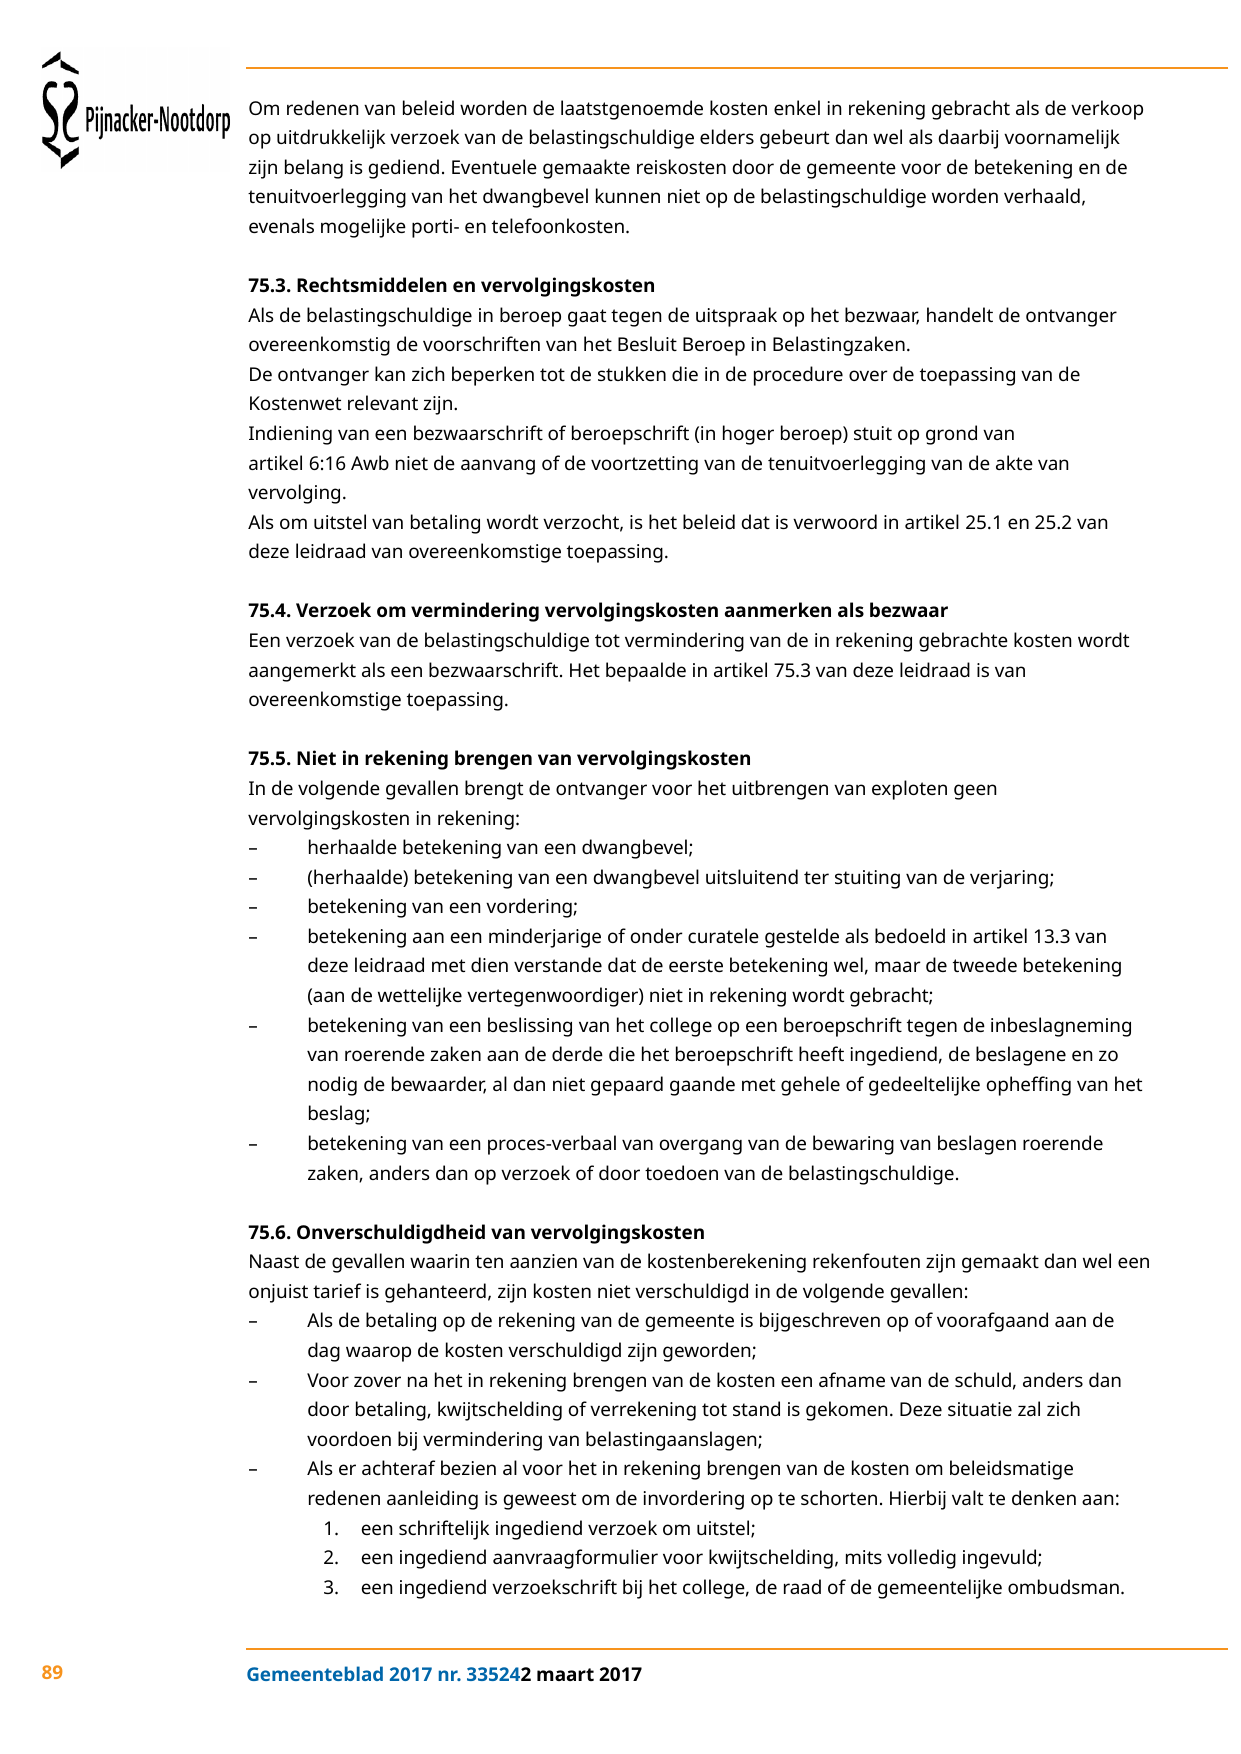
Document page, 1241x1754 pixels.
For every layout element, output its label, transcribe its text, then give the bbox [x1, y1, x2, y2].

list Voor zover na het in rekening brengen van de kosten een afname van de schuld, anders dan door betaling, kwijtschelding of verrekening tot stand is gekomen. Deze situatie zal zich voordoen bij vermindering van belastingaanslagen; [248, 1367, 1152, 1452]
text 75.3. Rechtsmiddelen en vervolgingskosten [248, 272, 1152, 298]
list een ingediend aanvraagformulier voor kwijtschelding, mits volledig ingevuld; [323, 1544, 1152, 1570]
text 75.6. Onverschuldigdheid van vervolgingskosten [248, 1219, 1152, 1245]
picture [41, 47, 231, 172]
list Als de betaling op de rekening van de gemeente is bijgeschreven op of voorafgaand aan de dag waarop de kosten verschuldigd zijn geworden; [248, 1308, 1152, 1363]
list betekening aan een minderjarige of onder curatele gestelde als bedoeld in artikel 13.3 van deze leidraad met dien verstande dat de eerste betekening wel, maar de tweede betekening (aan de wettelijke vertegenwoordiger) niet in rekening wordt gebracht; [248, 923, 1152, 1008]
text In de volgende gevallen brengt de ontvanger voor het uitbrengen van exploten geen vervolgingskosten in rekening: [248, 775, 1152, 831]
text Een verzoek van de belastingschuldige tot vermindering van de in rekening gebrachte kosten wordt aangemerkt als een bezwaarschrift. Het bepaalde in artikel 75.3 van deze leidraad is van overeenkomstige toepassing. [248, 627, 1152, 712]
list een ingediend verzoekschrift bij het college, de raad of de gemeentelijke ombudsman. [323, 1574, 1152, 1600]
text Als om uitstel van betaling wordt verzocht, is het beleid dat is verwoord in artikel 25.1 en 25.2 van deze leidraad van overeenkomstige toepassing. [248, 509, 1152, 564]
list (herhaalde) betekening van een dwangbevel uitsluitend ter stuiting van de verjaring; [248, 864, 1152, 890]
text 75.4. Verzoek om vermindering vervolgingskosten aanmerken als bezwaar [248, 598, 1152, 623]
list een schriftelijk ingediend verzoek om uitstel; [323, 1515, 1152, 1541]
text Om redenen van beleid worden de laatstgenoemde kosten enkel in rekening gebracht als de verkoop op uitdrukkelijk verzoek van de belastingschuldige elders gebeurt dan wel als daarbij voornamelijk zijn belang is gediend. Eventuele gemaakte reiskosten door de gemeente voor de betekening en de tenuitvoerlegging van het dwangbevel kunnen niet op de belastingschuldige worden verhaald, evenals mogelijke porti- en telefoonkosten. [248, 95, 1152, 239]
text Als de belastingschuldige in beroep gaat tegen de uitspraak op het bezwaar, handelt de ontvanger overeenkomstig de voorschriften van het Besluit Beroep in Belastingzaken. [248, 302, 1152, 357]
list herhaalde betekening van een dwangbevel; [248, 834, 1152, 860]
list Als er achteraf bezien al voor het in rekening brengen van de kosten om beleidsmatige redenen aanleiding is geweest om de invordering op te schorten. Hierbij valt te denken aan: [248, 1456, 1152, 1511]
text Naast de gevallen waarin ten aanzien van de kostenberekening rekenfouten zijn gemaakt dan wel een onjuist tarief is gehanteerd, zijn kosten niet verschuldigd in de volgende gevallen: [248, 1248, 1152, 1304]
text 75.5. Niet in rekening brengen van vervolgingskosten [248, 746, 1152, 771]
text De ontvanger kan zich beperken tot de stukken die in de procedure over de toepassing van de Kostenwet relevant zijn. [248, 361, 1152, 416]
list betekening van een vordering; [248, 893, 1152, 919]
list betekening van een beslissing van het college op een beroepschrift tegen de inbeslagneming van roerende zaken aan de derde die het beroepschrift heeft ingediend, de beslagene en zo nodig de bewaarder, al dan niet gepaard gaande met gehele of gedeeltelijke opheffing van het beslag; [248, 1012, 1152, 1126]
text Indiening van een bezwaarschrift of beroepschrift (in hoger beroep) stuit op grond van artikel 6:16 Awb niet de aanvang of de voortzetting van de tenuitvoerlegging van de akte van vervolging. [248, 420, 1152, 505]
list betekening van een proces-verbaal van overgang van de bewaring van beslagen roerende zaken, anders dan op verzoek of door toedoen van de belastingschuldige. [248, 1130, 1152, 1186]
